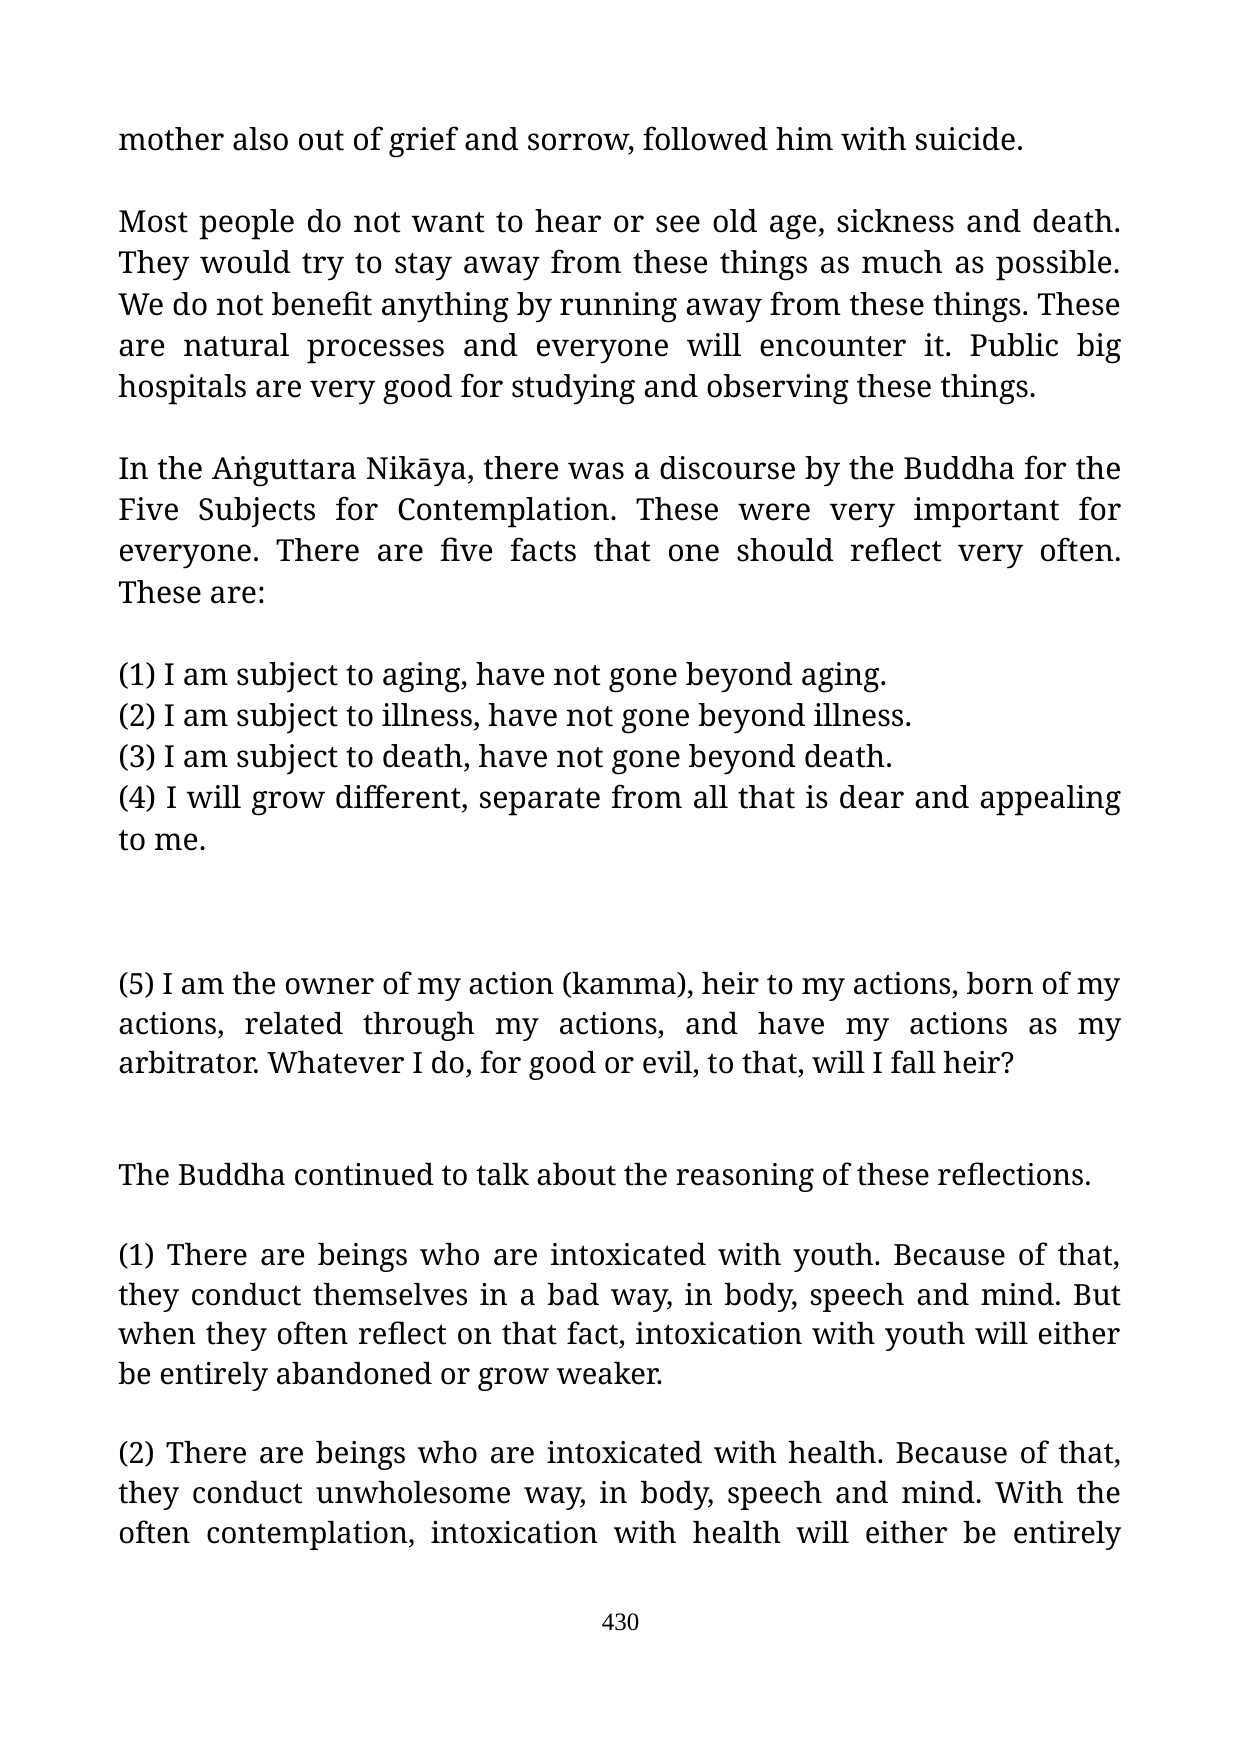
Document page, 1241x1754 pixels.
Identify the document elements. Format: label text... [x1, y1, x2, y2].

text The Buddha continued to talk about the reasoning of these reflections. (1) There are beings who are intoxicated with youth. Because of that, they conduct themselves in a bad way, in body, speech and mind. But when they often reflect on that fact, intoxication with youth will either be entirely abandoned or grow weaker. (2) There are beings who are intoxicated with health. Because of that, they conduct unwholesome way, in body, speech and mind. With the often contemplation, intoxication with health will either be entirely [118, 1115, 1122, 1552]
text mother also out of grief and sorrow, followed him with suicide. Most people do not want to hear or see old age, sickness and death. They would try to stay away from these things as much as possible. We do not benefit anything by running away from these things. These are natural processes and everyone will encounter it. Public big hospitals are very good for studying and observing these things. In the Aṅguttara Nikāya, there was a discourse by the Buddha for the Five Subjects for Contemplation. These were very important for everyone. There are five facts that one should reflect very often. These are: (1) I am subject to aging, have not gone beyond aging. (2) I am subject to illness, have not gone beyond illness. (3) I am subject to death, have not gone beyond death. (4) I will grow different, separate from all that is dear and appealing to me. [118, 118, 1122, 859]
text (5) I am the owner of my action (kamma), heir to my actions, born of my actions, related through my actions, and have my actions as my arbitrator. Whatever I do, for good or evil, to that, will I fall heir? [118, 963, 1122, 1082]
